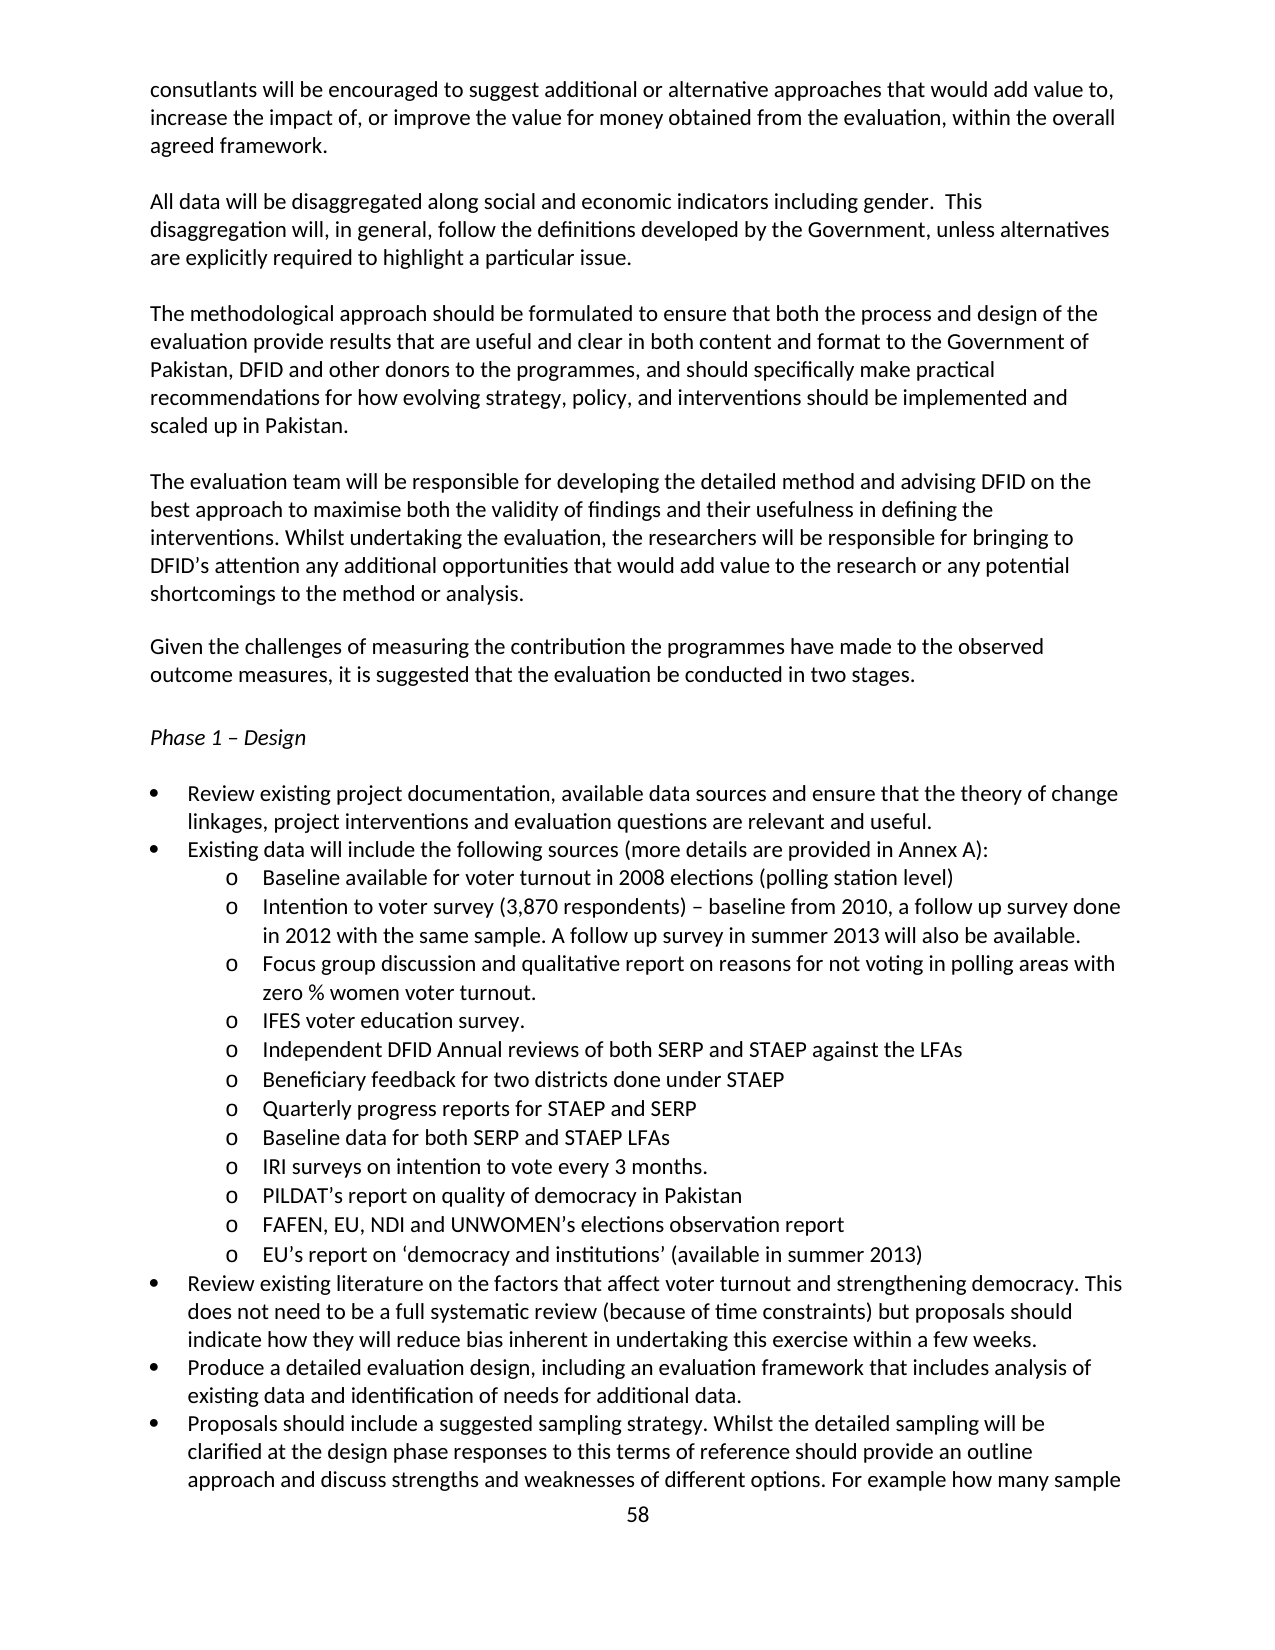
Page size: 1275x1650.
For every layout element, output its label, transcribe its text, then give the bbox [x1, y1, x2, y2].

text Given the challenges of measuring the contribution the programmes have made to the observed outcome measures, it is suggested that the evaluation be conducted in two stages. [150, 632, 1125, 688]
list Beneficiary feedback for two districts done under STAEP [225, 1065, 1125, 1094]
text The evaluation team will be responsible for developing the detailed method and advising DFID on the best approach to maximise both the validity of findings and their usefulness in defining the interventions. Whilst undertaking the evaluation, the researchers will be responsible for bringing to DFID’s attention any additional opportunities that would add value to the research or any potential shortcomings to the method or analysis. [150, 467, 1125, 607]
list Intention to voter survey (3,870 respondents) – baseline from 2010, a follow up survey done in 2012 with the same sample. A follow up survey in summer 2013 will also be available. [225, 892, 1125, 949]
list Review existing project documentation, available data sources and ensure that the theory of change linkages, project interventions and evaluation questions are relevant and useful. [150, 779, 1125, 835]
list PILDAT’s report on quality of democracy in Pakistan [225, 1181, 1125, 1211]
text Phase 1 – Design [150, 723, 1125, 751]
list Proposals should include a suggested sampling strategy. Whilst the detailed sampling will be clarified at the design phase responses to this terms of reference should provide an outline approach and discuss strengths and weaknesses of different options. For example how many sample [150, 1409, 1125, 1493]
list Independent DFID Annual reviews of both SERP and STAEP against the LFAs [225, 1036, 1125, 1065]
text All data will be disaggregated along social and economic indicators including gender. This disaggregation will, in general, follow the definitions developed by the Government, unless alternatives are explicitly required to highlight a particular issue. [150, 187, 1125, 271]
list EU’s report on ‘democracy and institutions’ (available in summer 2013) [225, 1240, 1125, 1269]
list Review existing literature on the factors that affect voter turnout and strengthening democracy. This does not need to be a full systematic review (because of time constraints) but proposals should indicate how they will reduce bias inherent in undertaking this exercise within a few weeks. [150, 1269, 1125, 1353]
list Focus group discussion and qualitative report on reasons for not voting in polling areas with zero % women voter turnout. [225, 949, 1125, 1006]
list Produce a detailed evaluation design, including an evaluation framework that includes analysis of existing data and identification of needs for additional data. [150, 1353, 1125, 1409]
list Quarterly progress reports for STAEP and SERP [225, 1094, 1125, 1123]
list IFES voter education survey. [225, 1006, 1125, 1036]
list Existing data will include the following sources (more details are provided in Annex A): [150, 835, 1125, 863]
text The methodological approach should be formulated to ensure that both the process and design of the evaluation provide results that are useful and clear in both content and format to the Government of Pakistan, DFID and other donors to the programmes, and should specifically make practical recommendations for how evolving strategy, policy, and interventions should be implemented and scaled up in Pakistan. [150, 299, 1125, 439]
list Baseline available for voter turnout in 2008 elections (polling station level) [225, 863, 1125, 892]
list FAFEN, EU, NDI and UNWOMEN’s elections observation report [225, 1211, 1125, 1240]
list Baseline data for both SERP and STAEP LFAs [225, 1123, 1125, 1152]
text consutlants will be encouraged to suggest additional or alternative approaches that would add value to, increase the impact of, or improve the value for money obtained from the evaluation, within the overall agreed framework. [150, 75, 1125, 159]
list IRI surveys on intention to vote every 3 months. [225, 1152, 1125, 1181]
